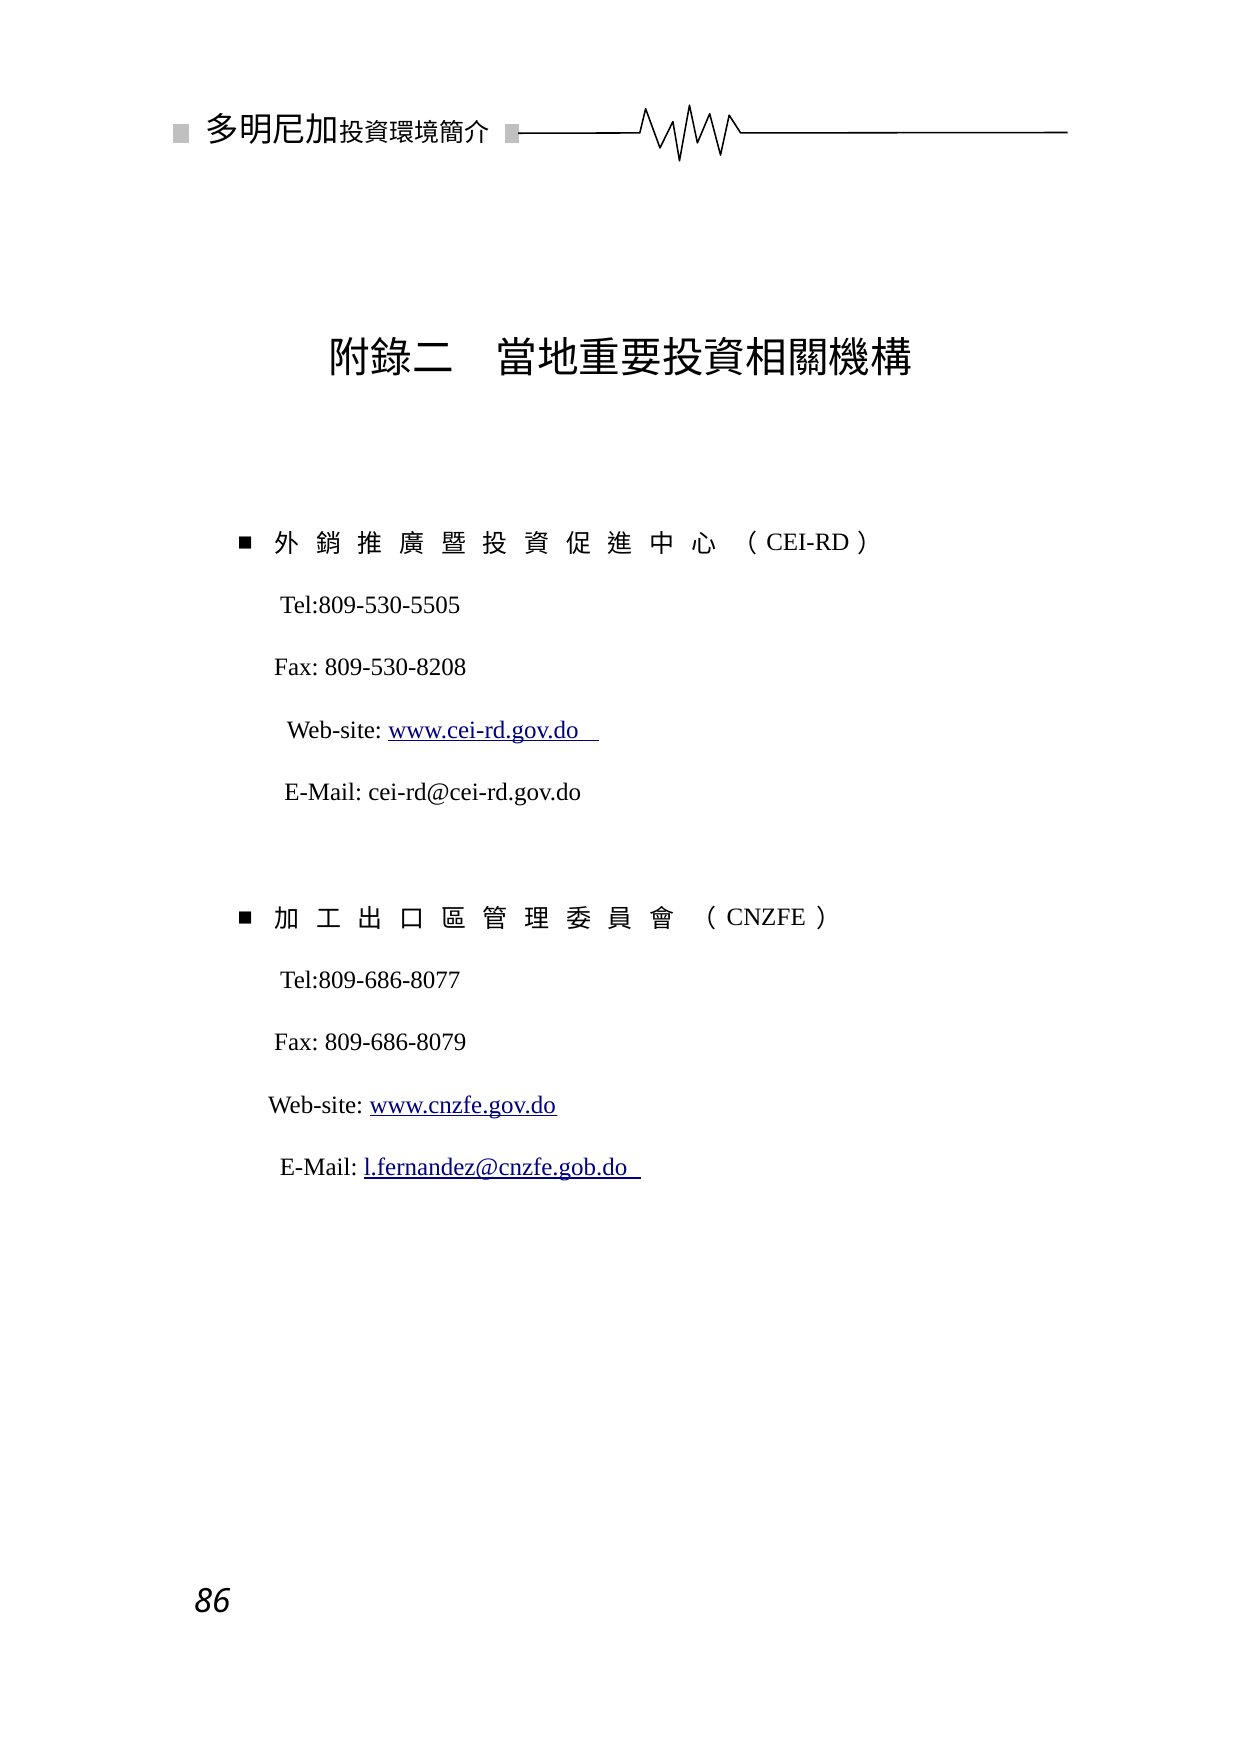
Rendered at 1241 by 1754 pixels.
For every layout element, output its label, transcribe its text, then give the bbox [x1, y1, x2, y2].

text Web-site: www.cei-rd.gov.do [207, 688, 1058, 750]
text Fax: 809-530-8208 [207, 625, 1058, 688]
text Web-site: www.cnzfe.gov.do [207, 1063, 1058, 1125]
text ■加工出口區管理委員會（CNZFE） [207, 875, 1058, 938]
text E-Mail: cei-rd@cei-rd.gov.do [207, 750, 1058, 813]
text Tel:809-686-8077 [207, 938, 1058, 1000]
text E-Mail: l.fernandez@cnzfe.gob.do [207, 1125, 1058, 1188]
text 附錄二 當地重要投資相關機構 [183, 313, 1058, 375]
text Tel:809-530-5505 [207, 563, 1058, 625]
text ■外銷推廣暨投資促進中心（CEI-RD） [207, 500, 1058, 563]
text Fax: 809-686-8079 [207, 1000, 1058, 1063]
